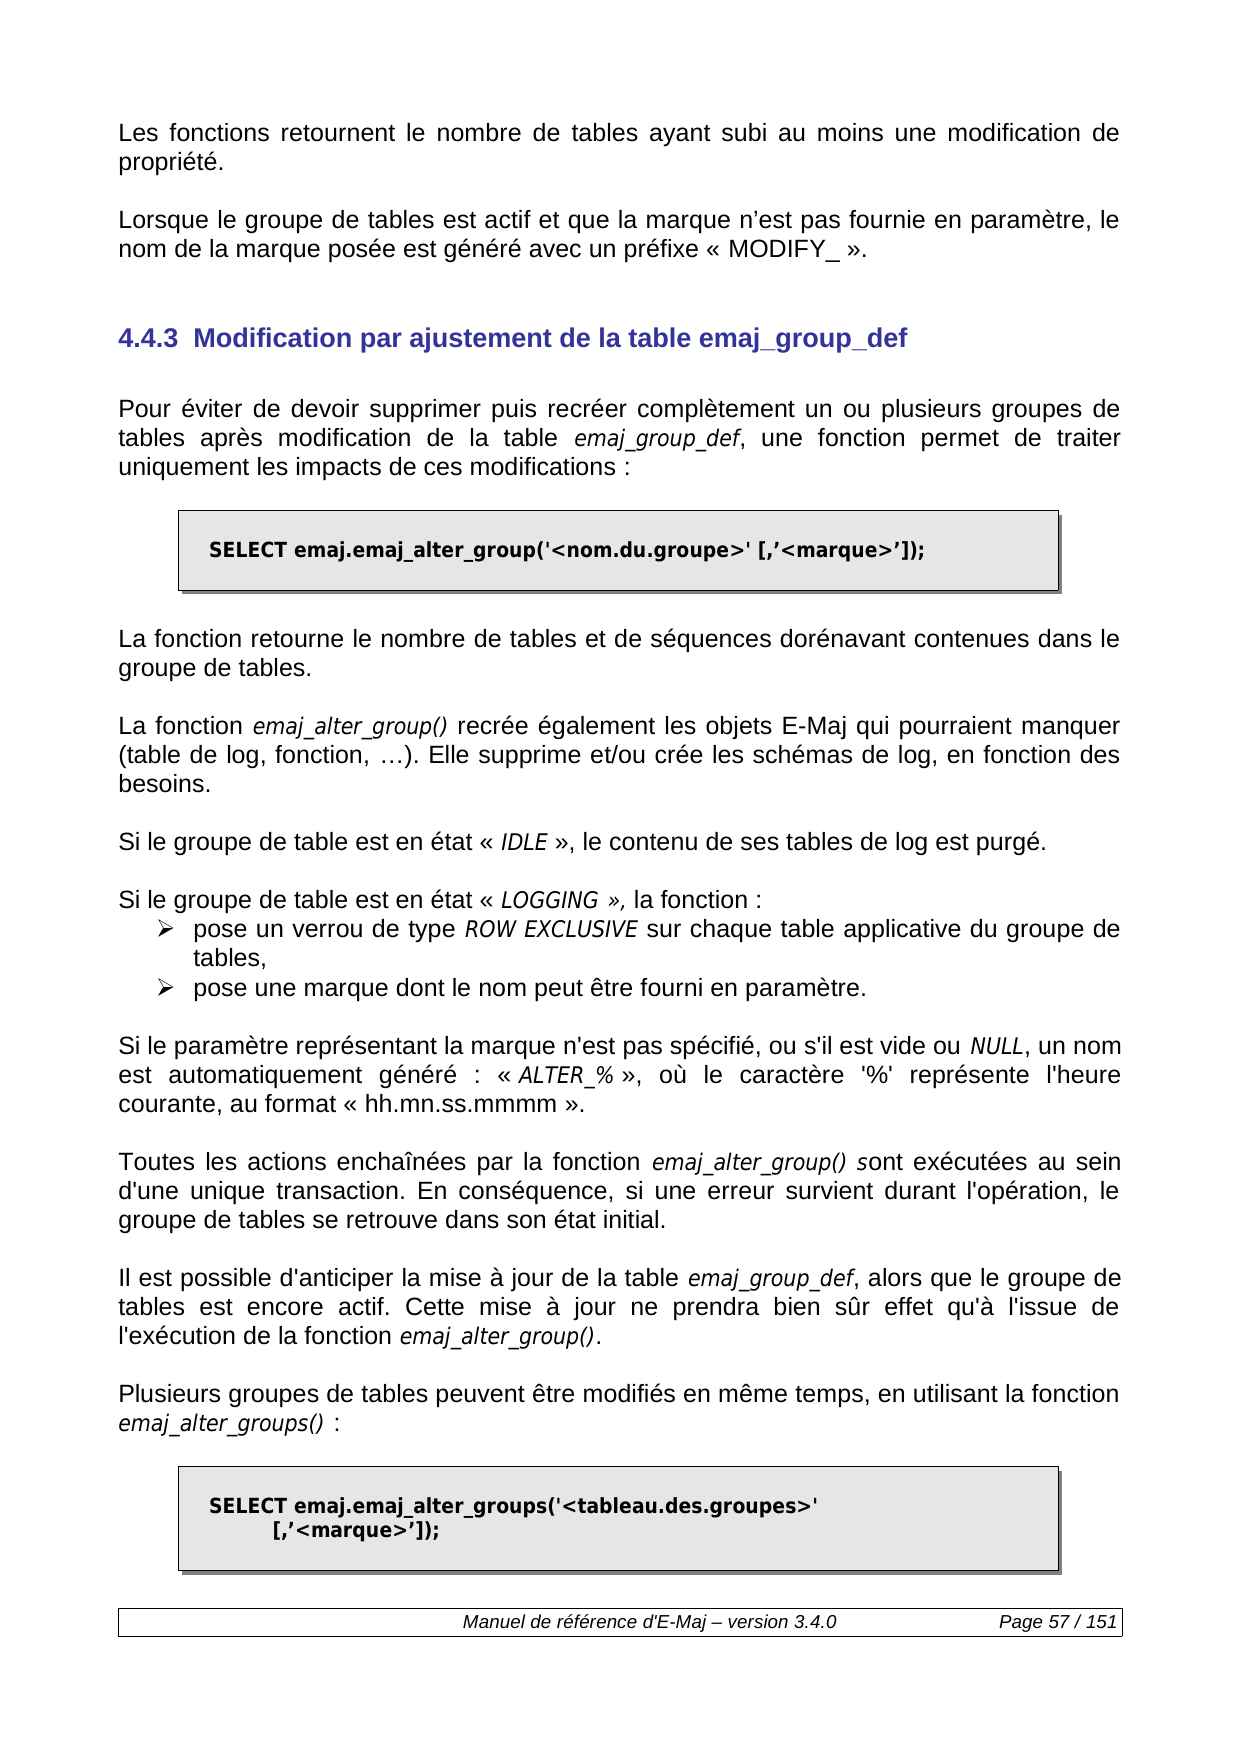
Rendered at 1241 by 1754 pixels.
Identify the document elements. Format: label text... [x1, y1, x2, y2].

text Pour éviter de devoir supprimer puis recréer complètement un ou plusieurs groupes de tables après modification de la table emaj_group_def, une fonction permet de traiter uniquement les impacts de ces modifications : [118, 394, 1122, 481]
text Si le paramètre représentant la marque n'est pas spécifié, ou s'il est vide ou NULL, un nom est automatiquement généré : « ALTER_% », où le caractère '%' représente l'heure courante, au format « hh.mn.ss.mmmm ». [118, 1031, 1122, 1118]
text Si le groupe de table est en état « LOGGING », la fonction : [118, 885, 1122, 914]
text Plusieurs groupes de tables peuvent être modifiés en même temps, en utilisant la fonction emaj_alter_groups() : [118, 1379, 1122, 1437]
text Il est possible d'anticiper la mise à jour de la table emaj_group_def, alors que le groupe de tables est encore actif. Cette mise à jour ne prendra bien sûr effet qu'à l'issue de l'exécution de la fonction emaj_alter_group(). [118, 1263, 1122, 1350]
subtitle Modification par ajustement de la table emaj_group_def [118, 322, 1122, 353]
text SELECT emaj.emaj_alter_group('<nom.du.groupe>' [,’<marque>’]); [179, 535, 1058, 559]
text Si le groupe de table est en état « IDLE », le contenu de ses tables de log est purgé. [118, 827, 1122, 856]
text Les fonctions retournent le nombre de tables ayant subi au moins une modification de propriété. [118, 118, 1122, 176]
text La fonction emaj_alter_group() recrée également les objets E-Maj qui pourraient manquer (table de log, fonction, …). Elle supprime et/ou crée les schémas de log, en fonction des besoins. [118, 711, 1122, 798]
text La fonction retourne le nombre de tables et de séquences dorénavant contenues dans le groupe de tables. [118, 624, 1122, 682]
list pose un verrou de type ROW EXCLUSIVE sur chaque table applicative du groupe de tables, [156, 914, 1122, 972]
text Toutes les actions enchaînées par la fonction emaj_alter_group() sont exécutées au sein d'une unique transaction. En conséquence, si une erreur survient durant l'opération, le groupe de tables se retrouve dans son état initial. [118, 1147, 1122, 1234]
list pose une marque dont le nom peut être fourni en paramètre. [156, 972, 1122, 1001]
text Lorsque le groupe de tables est actif et que la marque n’est pas fournie en paramètre, le nom de la marque posée est généré avec un préfixe « MODIFY_ ». [118, 205, 1122, 263]
text SELECT emaj.emaj_alter_groups('<tableau.des.groupes>' [,’<marque>’]); [179, 1491, 1058, 1540]
